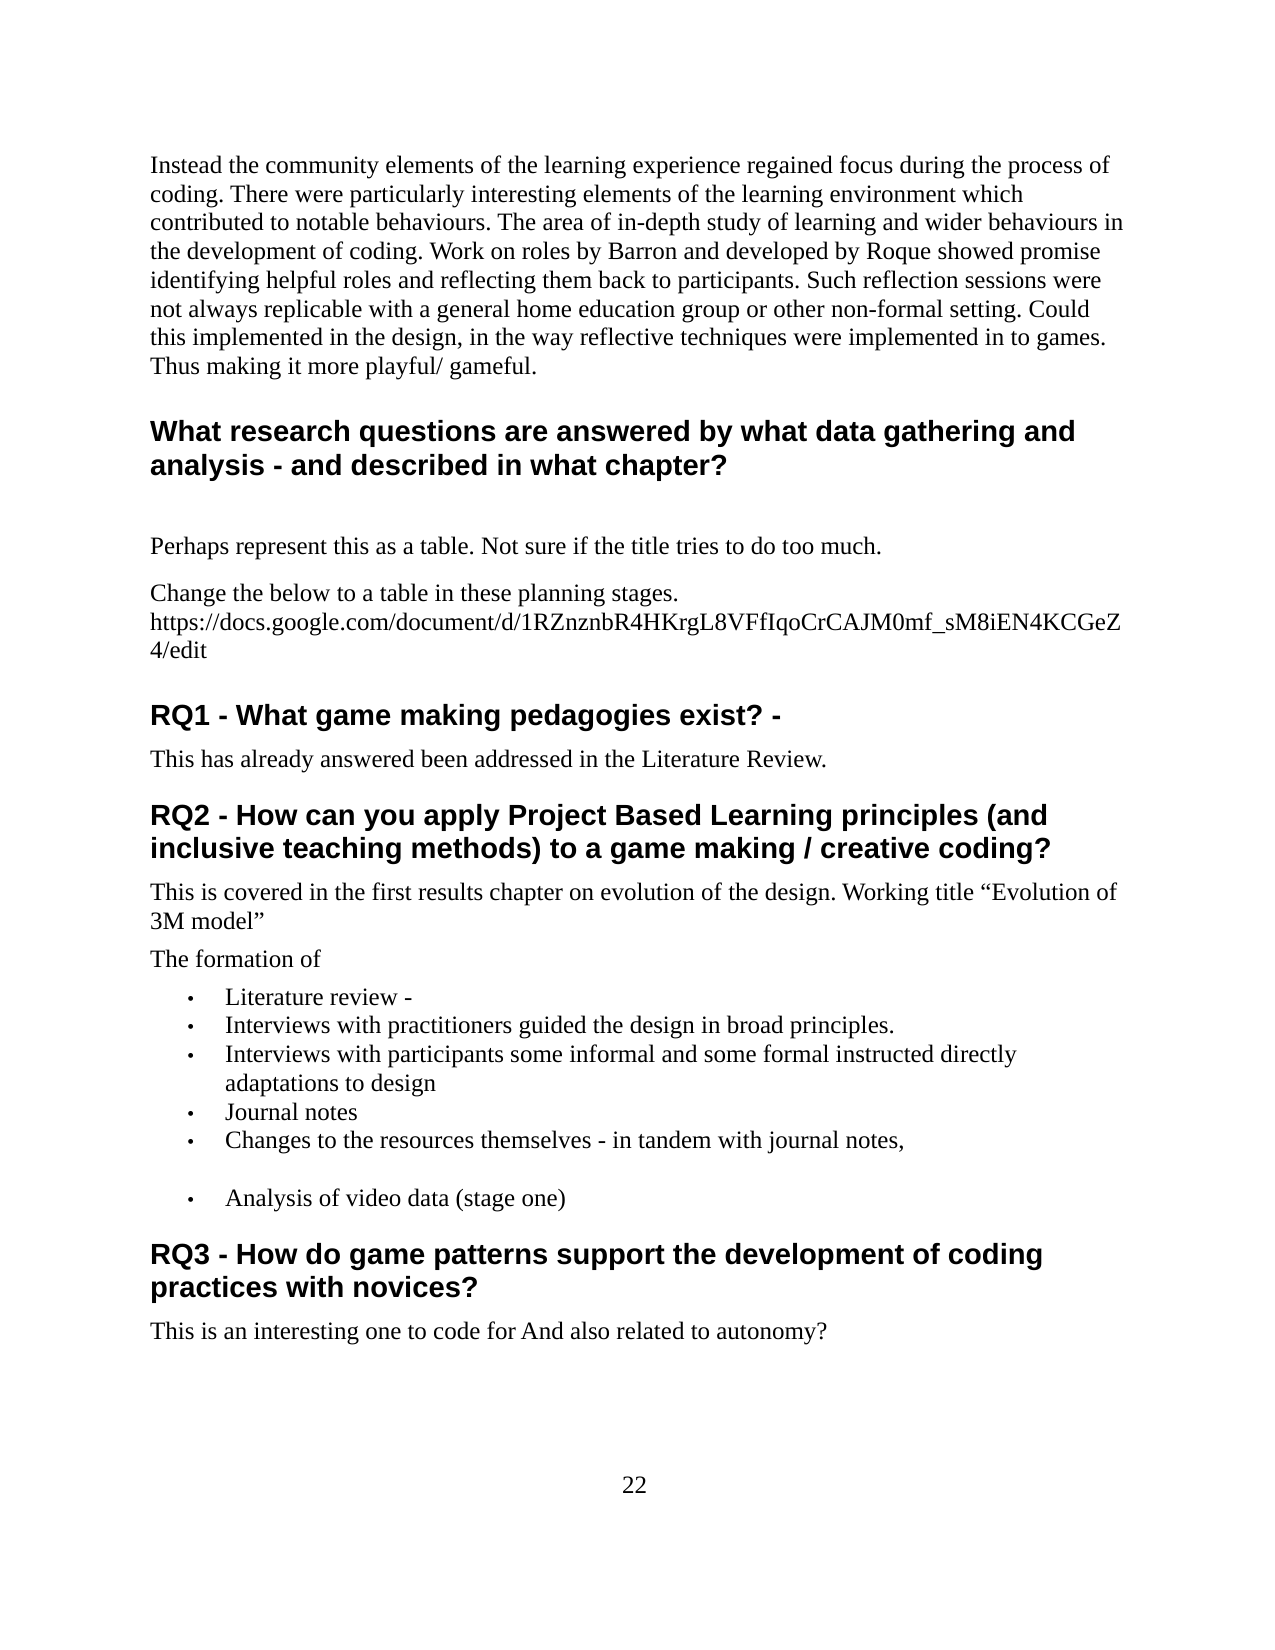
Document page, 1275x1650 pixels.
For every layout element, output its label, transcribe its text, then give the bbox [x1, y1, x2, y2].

list Interviews with participants some informal and some formal instructed directly adaptations to design [187, 1039, 1125, 1097]
text Perhaps represent this as a table. Not sure if the title tries to do too much. [150, 531, 1125, 560]
text Instead the community elements of the learning experience regained focus during the process of coding. There were particularly interesting elements of the learning environment which contributed to notable behaviours. The area of in-depth study of learning and wider behaviours in the development of coding. Work on roles by Barron and developed by Roque showed promise identifying helpful roles and reflecting them back to participants. Such reflection sessions were not always replicable with a general home education group or other non-formal setting. Could this implemented in the design, in the way reflective techniques were implemented in to games. Thus making it more playful/ gameful. [150, 150, 1125, 380]
subtitle RQ3 - How do game patterns support the development of coding practices with novices? [150, 1237, 1125, 1304]
text Change the below to a table in these planning stages. https://docs.google.com/document/d/1RZnznbR4HKrgL8VFfIqoCrCAJM0mf_sM8iEN4KCGeZ4/edit [150, 578, 1125, 664]
text This is covered in the first results chapter on evolution of the design. Working title “Evolution of 3M model” [150, 877, 1125, 935]
text This is an interesting one to code for And also related to autonomy? [150, 1316, 1125, 1345]
subtitle What research questions are answered by what data gathering and analysis - and described in what chapter? [150, 414, 1125, 481]
subtitle RQ2 - How can you apply Project Based Learning principles (and inclusive teaching methods) to a game making / creative coding? [150, 798, 1125, 865]
subtitle RQ1 - What game making pedagogies exist? - [150, 698, 1125, 732]
text The formation of [150, 944, 1125, 973]
list Journal notes [187, 1097, 1125, 1125]
list Analysis of video data (stage one) [187, 1183, 1125, 1212]
list Interviews with practitioners guided the design in broad principles. [187, 1010, 1125, 1039]
list Changes to the resources themselves - in tandem with journal notes, [187, 1125, 1125, 1183]
list Literature review - [187, 982, 1125, 1010]
text This has already answered been addressed in the Literature Review. [150, 744, 1125, 773]
